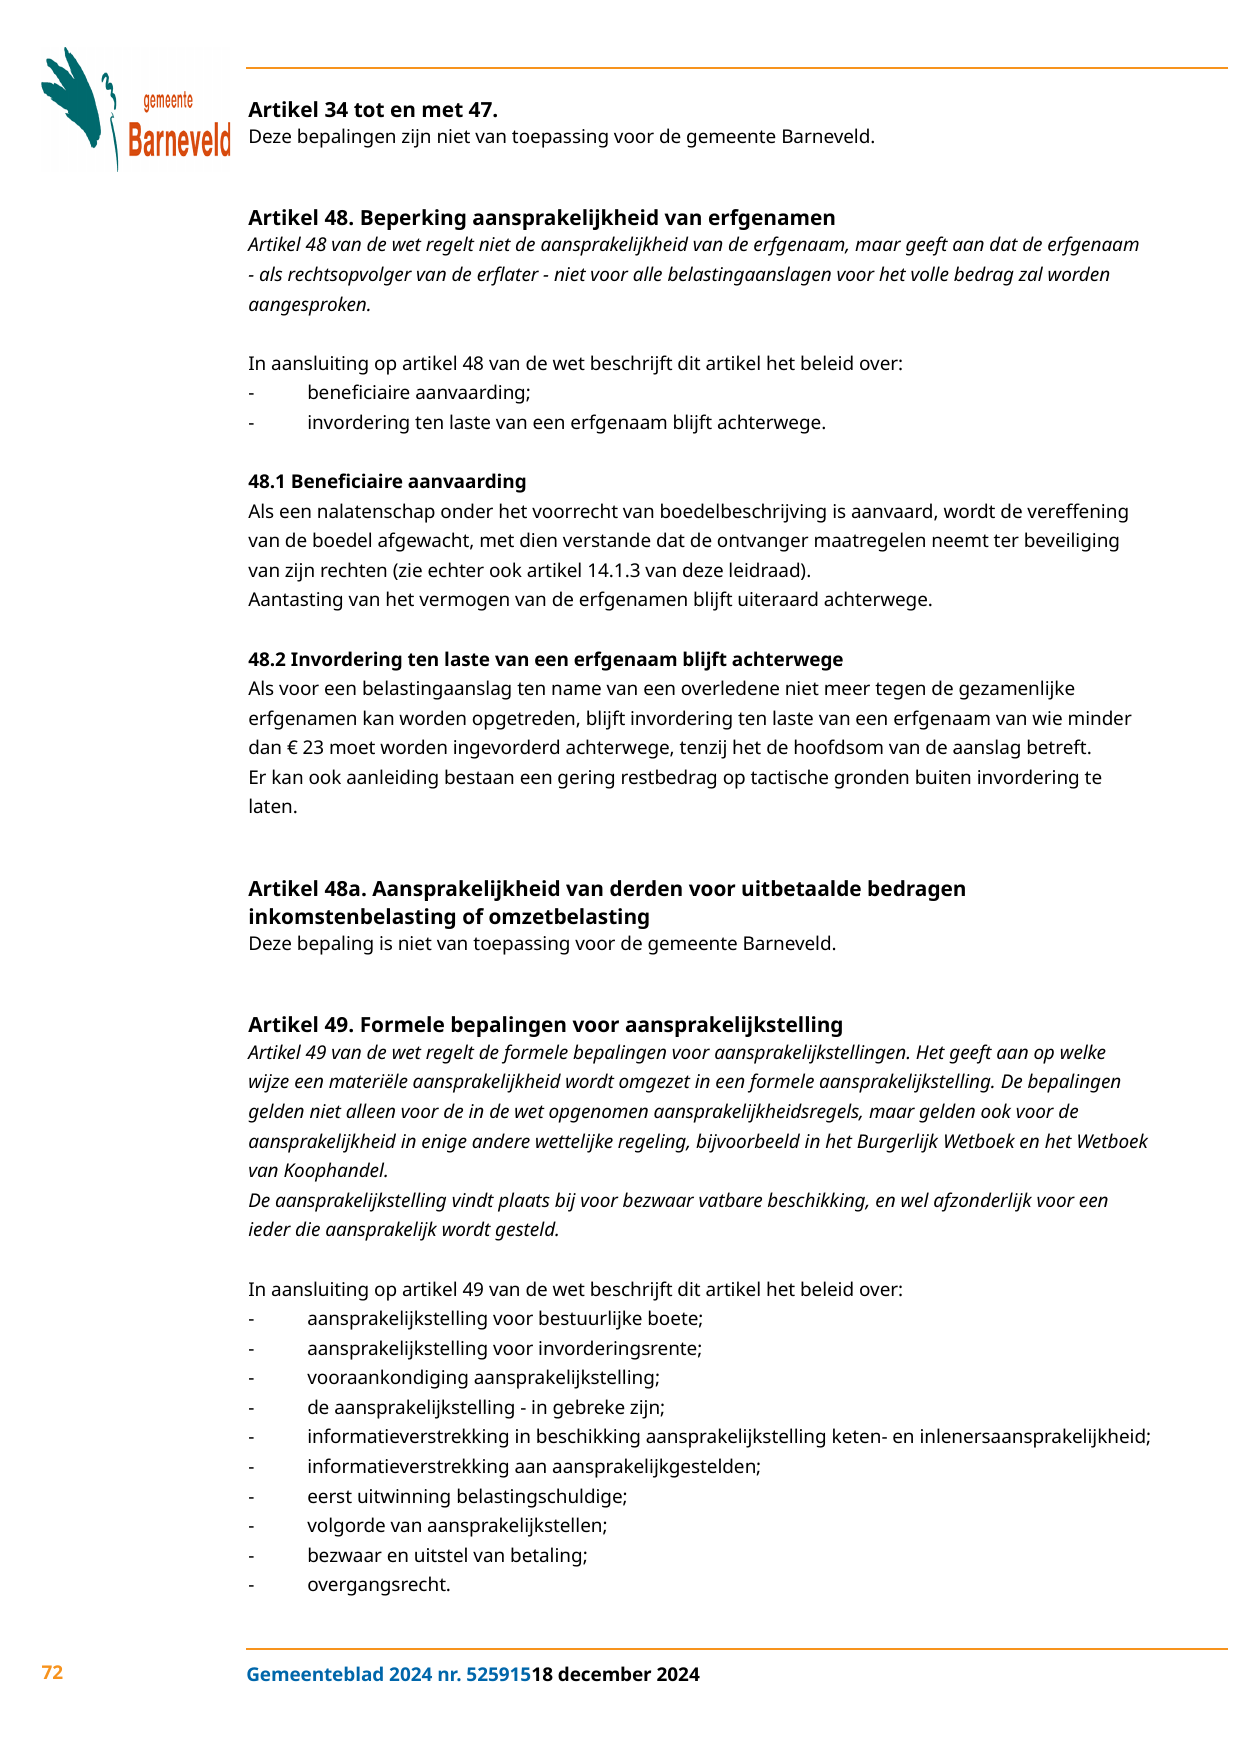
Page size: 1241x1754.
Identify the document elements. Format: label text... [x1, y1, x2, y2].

text Artikel 48 van de wet regelt niet de aansprakelijkheid van de erfgenaam, maar geeft aan dat de erfgenaam - als rechtsopvolger van de erflater - niet voor alle belastingaanslagen voor het volle bedrag zal worden aangesproken. [248, 232, 1152, 317]
text Als voor een belastingaanslag ten name van een overledene niet meer tegen de gezamenlijke erfgenamen kan worden opgetreden, blijft invordering ten laste van een erfgenaam van wie minder dan € 23 moet worden ingevorderd achterwege, tenzij het de hoofdsom van de aanslag betreft. [248, 675, 1152, 760]
text Artikel 48a. Aansprakelijkheid van derden voor uitbetaalde bedragen inkomstenbelasting of omzetbelasting [248, 874, 1152, 931]
picture [41, 47, 231, 172]
text 48.1 Beneficiaire aanvaarding [248, 468, 1152, 494]
text De aansprakelijkstelling vindt plaats bij voor bezwaar vatbare beschikking, en wel afzonderlijk voor een ieder die aansprakelijk wordt gesteld. [248, 1187, 1152, 1242]
text Artikel 34 tot en met 47. [248, 95, 1152, 123]
list de aansprakelijkstelling - in gebreke zijn; [248, 1394, 1152, 1420]
text In aansluiting op artikel 49 van de wet beschrijft dit artikel het beleid over: [248, 1276, 1152, 1301]
text Deze bepaling is niet van toepassing voor de gemeente Barneveld. [248, 931, 1152, 956]
list invordering ten laste van een erfgenaam blijft achterwege. [248, 409, 1152, 435]
text Als een nalatenschap onder het voorrecht van boedelbeschrijving is aanvaard, wordt de vereffening van de boedel afgewacht, met dien verstande dat de ontvanger maatregelen neemt ter beveiliging van zijn rechten (zie echter ook artikel 14.1.3 van deze leidraad). [248, 498, 1152, 583]
text Er kan ook aanleiding bestaan een gering restbedrag op tactische gronden buiten invordering te laten. [248, 764, 1152, 819]
list eerst uitwinning belastingschuldige; [248, 1483, 1152, 1508]
list vooraankondiging aansprakelijkstelling; [248, 1364, 1152, 1390]
list overgangsrecht. [248, 1572, 1152, 1597]
list aansprakelijkstelling voor bestuurlijke boete; [248, 1305, 1152, 1331]
text In aansluiting op artikel 48 van de wet beschrijft dit artikel het beleid over: [248, 350, 1152, 376]
text Aantasting van het vermogen van de erfgenamen blijft uiteraard achterwege. [248, 587, 1152, 612]
list bezwaar en uitstel van betaling; [248, 1542, 1152, 1568]
list aansprakelijkstelling voor invorderingsrente; [248, 1335, 1152, 1361]
list beneficiaire aanvaarding; [248, 379, 1152, 405]
text Artikel 48. Beperking aansprakelijkheid van erfgenamen [248, 203, 1152, 232]
text Artikel 49. Formele bepalingen voor aansprakelijkstelling [248, 1011, 1152, 1039]
list volgorde van aansprakelijkstellen; [248, 1512, 1152, 1538]
text 48.2 Invordering ten laste van een erfgenaam blijft achterwege [248, 646, 1152, 672]
list informatieverstrekking in beschikking aansprakelijkstelling keten- en inlenersaansprakelijkheid; [248, 1424, 1152, 1449]
list informatieverstrekking aan aansprakelijkgestelden; [248, 1453, 1152, 1479]
text Artikel 49 van de wet regelt de formele bepalingen voor aansprakelijkstellingen. Het geeft aan op welke wijze een materiële aansprakelijkheid wordt omgezet in een formele aansprakelijkstelling. De bepalingen gelden niet alleen voor de in de wet opgenomen aansprakelijkheidsregels, maar gelden ook voor de aansprakelijkheid in enige andere wettelijke regeling, bijvoorbeeld in het Burgerlijk Wetboek en het Wetboek van Koophandel. [248, 1039, 1152, 1183]
text Deze bepalingen zijn niet van toepassing voor de gemeente Barneveld. [248, 123, 1152, 149]
